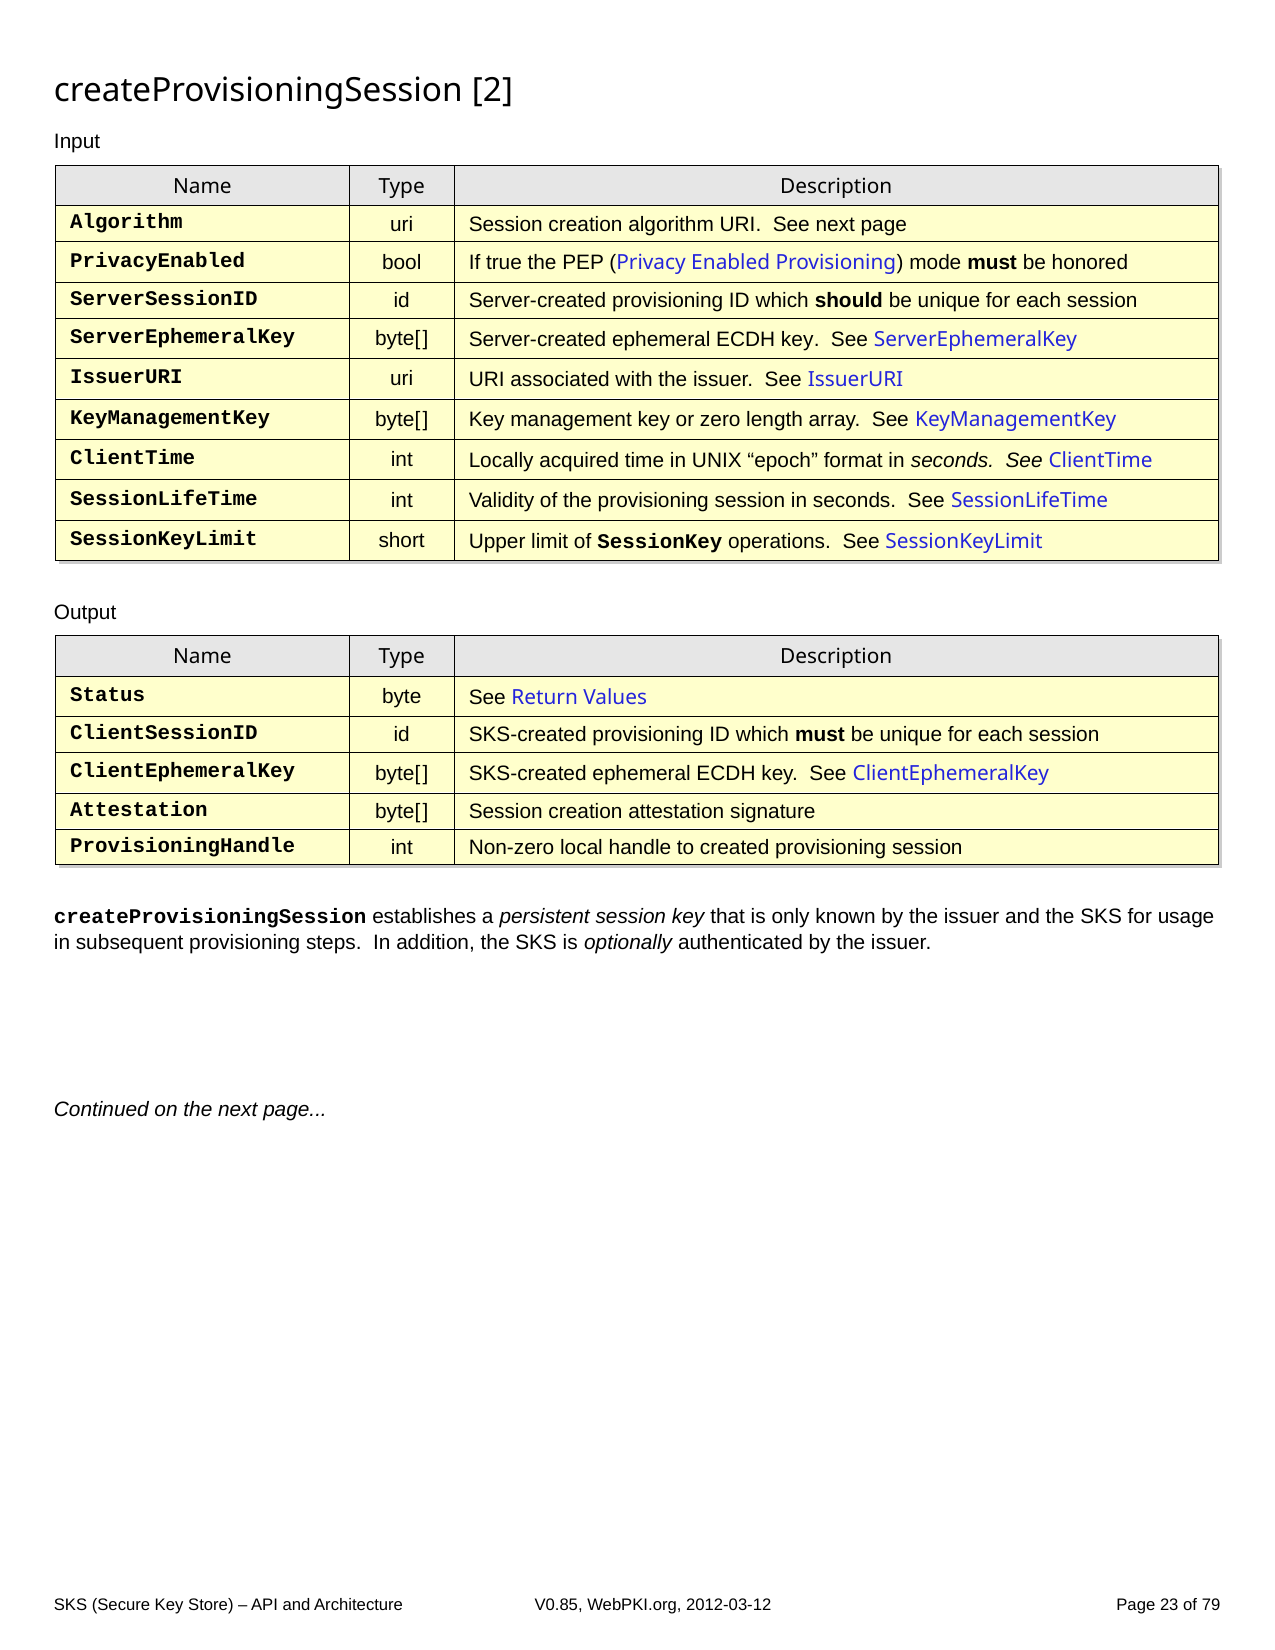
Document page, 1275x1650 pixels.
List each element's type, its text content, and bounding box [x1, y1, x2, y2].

table_cell SessionLifeTime [56, 480, 349, 520]
table_cell int [350, 830, 454, 864]
table_header Name [56, 166, 349, 205]
table_cell Key management key or zero length array. See KeyManagementKey [455, 400, 1218, 439]
table_cell Validity of the provisioning session in seconds. See SessionLifeTime [455, 480, 1218, 520]
table_cell If true the PEP (Privacy Enabled Provisioning) mode must be honored [455, 242, 1218, 282]
table_cell See Return Values [455, 677, 1218, 716]
table_cell uri [350, 359, 454, 398]
table_cell byte [350, 677, 454, 716]
subtitle createProvisioningSession [2] [54, 66, 1221, 111]
table_cell SKS-created provisioning ID which must be unique for each session [455, 717, 1218, 752]
text Output [54, 599, 1221, 623]
table_header Description [455, 166, 1218, 205]
table_cell KeyManagementKey [56, 400, 349, 439]
table_cell ProvisioningHandle [56, 830, 349, 864]
table_cell Algorithm [56, 206, 349, 241]
text Continued on the next page... [54, 1096, 1221, 1120]
table_header Type [350, 166, 454, 205]
table_cell IssuerURI [56, 359, 349, 398]
table_cell Status [56, 677, 349, 716]
table_cell Locally acquired time in UNIX “epoch” format in seconds. See ClientTime [455, 440, 1218, 479]
table_cell Session creation attestation signature [455, 794, 1218, 828]
table_cell URI associated with the issuer. See IssuerURI [455, 359, 1218, 398]
table_cell ClientSessionID [56, 717, 349, 752]
table_cell Session creation algorithm URI. See next page [455, 206, 1218, 241]
table_cell Server-created ephemeral ECDH key. See ServerEphemeralKey [455, 319, 1218, 358]
table_cell uri [350, 206, 454, 241]
table_cell byte[ ] [350, 319, 454, 358]
table_cell id [350, 717, 454, 752]
table_cell short [350, 521, 454, 560]
table_cell bool [350, 242, 454, 282]
table_cell int [350, 440, 454, 479]
text Input [54, 129, 1221, 153]
table_cell byte[ ] [350, 753, 454, 792]
table_cell Non-zero local handle to created provisioning session [455, 830, 1218, 864]
table_cell id [350, 283, 454, 318]
table_cell ServerEphemeralKey [56, 319, 349, 358]
table_cell SessionKeyLimit [56, 521, 349, 560]
table_header Name [56, 636, 349, 676]
text createProvisioningSession establishes a persistent session key that is only known by the issuer and the SKS for usage in subsequent provisioning steps. In addition, the SKS is optionally authenticated by the issuer. [54, 904, 1221, 953]
table_cell byte[ ] [350, 794, 454, 828]
table_header Type [350, 636, 454, 676]
table_cell Upper limit of SessionKey operations. See SessionKeyLimit [455, 521, 1218, 560]
table_cell PrivacyEnabled [56, 242, 349, 282]
table_cell int [350, 480, 454, 520]
table_cell ClientTime [56, 440, 349, 479]
table_cell Server-created provisioning ID which should be unique for each session [455, 283, 1218, 318]
table_cell ServerSessionID [56, 283, 349, 318]
table_cell ClientEphemeralKey [56, 753, 349, 792]
table_header Description [455, 636, 1218, 676]
table_cell byte[ ] [350, 400, 454, 439]
table_cell Attestation [56, 794, 349, 828]
table_cell SKS-created ephemeral ECDH key. See ClientEphemeralKey [455, 753, 1218, 792]
